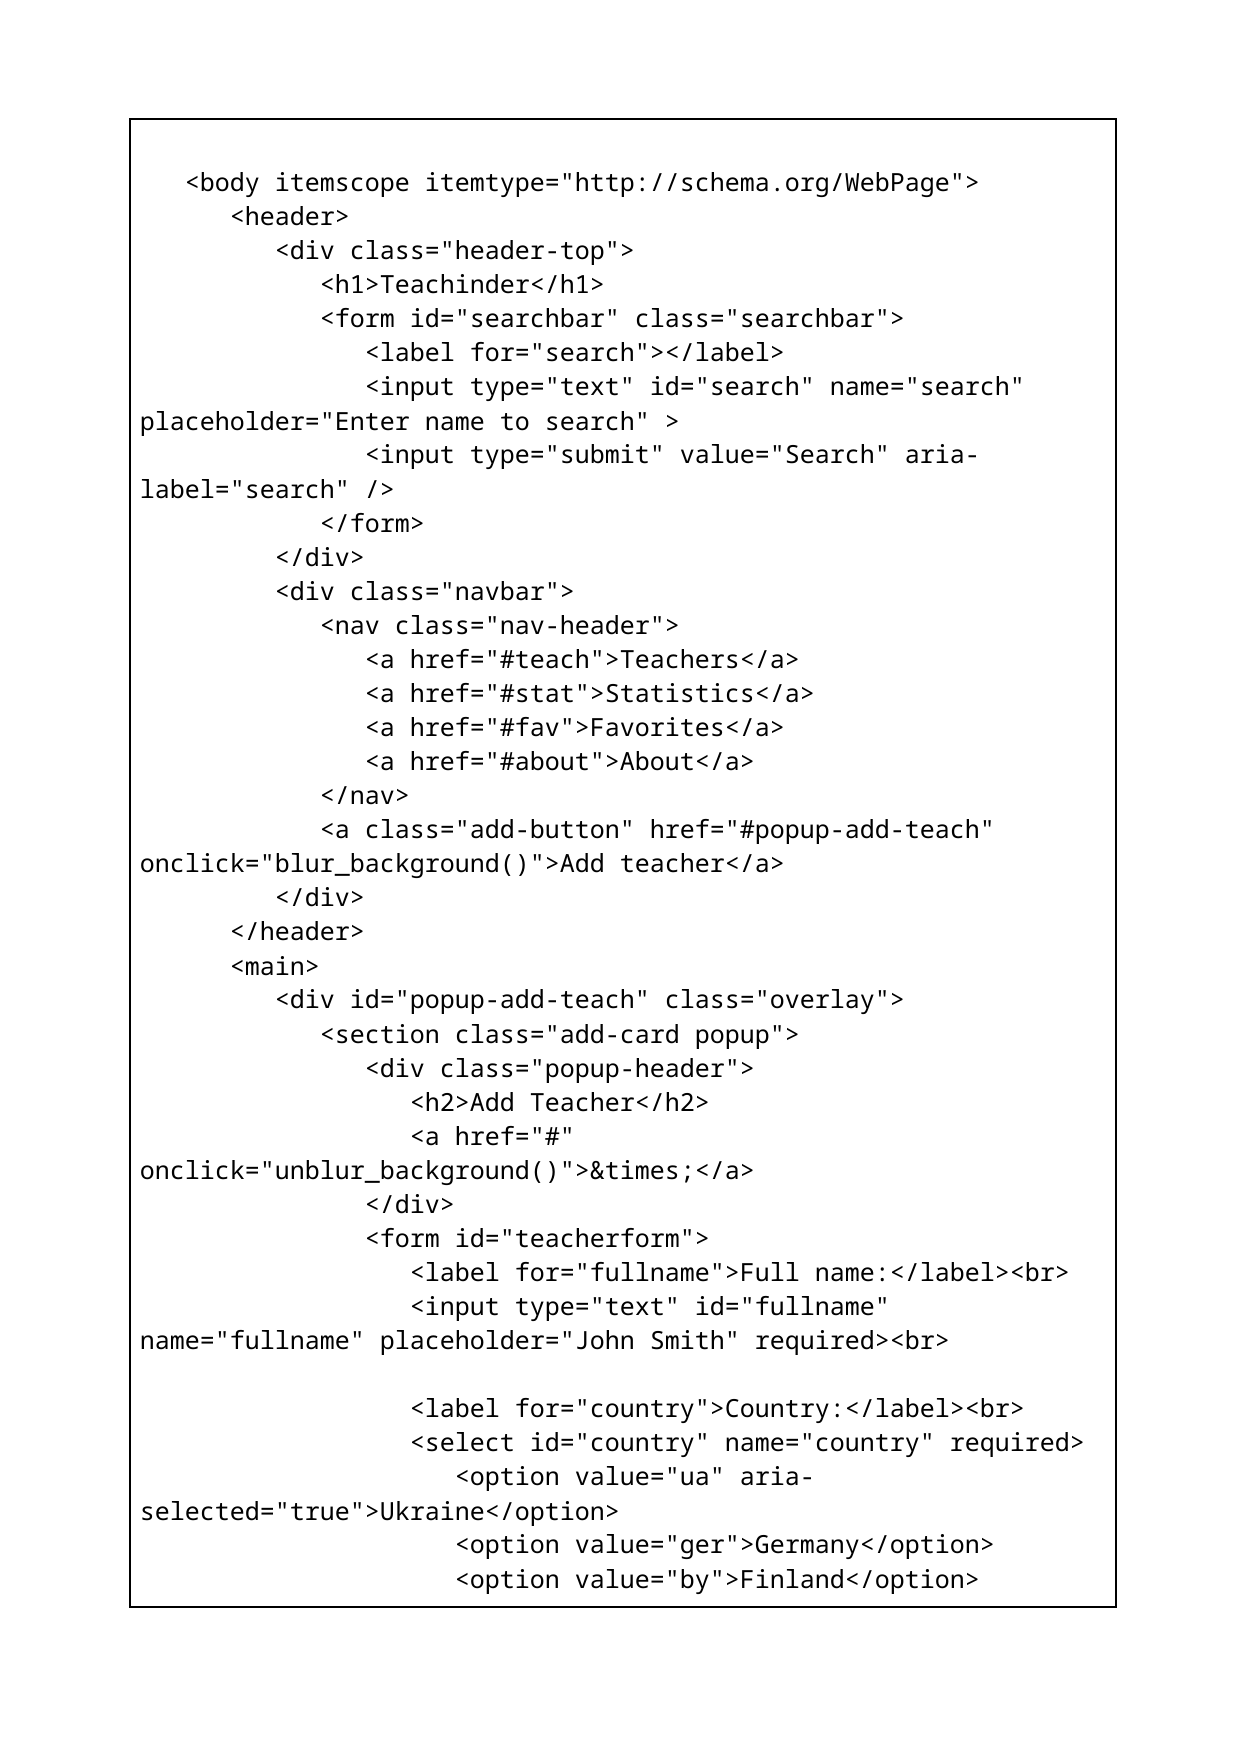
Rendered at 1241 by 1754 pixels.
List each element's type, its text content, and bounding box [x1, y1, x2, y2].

table_cell <body itemscope itemtype="http://schema.org/WebPage"> <header> <div class="header-top"> <h1>Teachinder</h1> <form id="searchbar" class="searchbar"> <label for="search"></label> <input type="text" id="search" name="search" placeholder="Enter name to search" > <input type="submit" value="Search" aria-label="search" /> </form> </div> <div class="navbar"> <nav class="nav-header"> <a href="#teach">Teachers</a> <a href="#stat">Statistics</a> <a href="#fav">Favorites</a> <a href="#about">About</a> </nav> <a class="add-button" href="#popup-add-teach" onclick="blur_background()">Add teacher</a> </div> </header> <main> <div id="popup-add-teach" class="overlay"> <section class="add-card popup"> <div class="popup-header"> <h2>Add Teacher</h2> <a href="#" onclick="unblur_background()">&times;</a> </div> <form id="teacherform"> <label for="fullname">Full name:</label><br> <input type="text" id="fullname" name="fullname" placeholder="John Smith" required><br> <label for="country">Country:</label><br> <select id="country" name="country" required> <option value="ua" aria-selected="true">Ukraine</option> <option value="ger">Germany</option> <option value="by">Finland</option> [131, 120, 1115, 1606]
